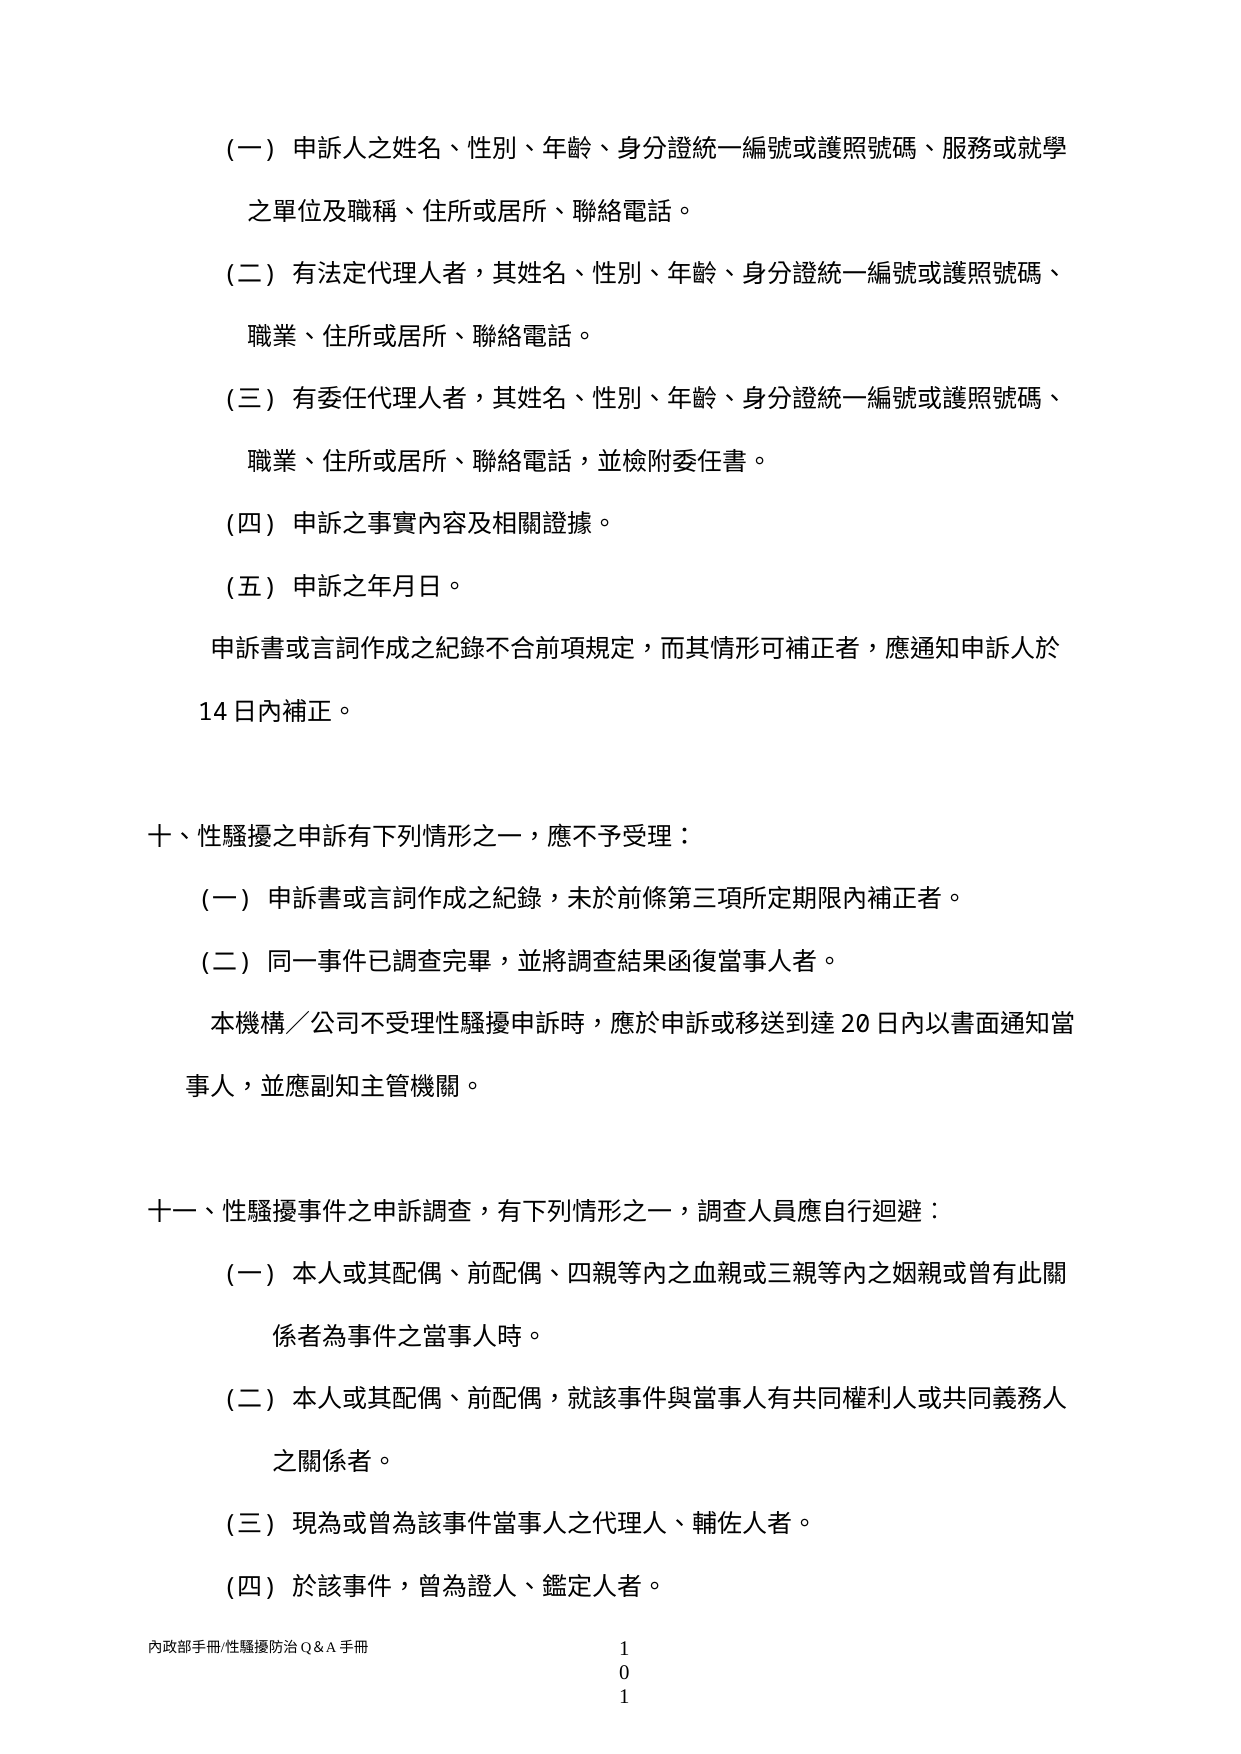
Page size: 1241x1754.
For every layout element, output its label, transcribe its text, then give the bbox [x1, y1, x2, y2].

text (二) 同一事件已調查完畢，並將調查結果函復當事人者。 [148, 918, 1092, 980]
text 本機構／公司不受理性騷擾申訴時，應於申訴或移送到達20日內以書面通知當事人，並應副知主管機關。 [148, 980, 1092, 1105]
text (三) 有委任代理人者，其姓名、性別、年齡、身分證統一編號或護照號碼、職業、住所或居所、聯絡電話，並檢附委任書。 [148, 355, 1092, 480]
text (二) 有法定代理人者，其姓名、性別、年齡、身分證統一編號或護照號碼、職業、住所或居所、聯絡電話。 [148, 230, 1092, 355]
text (四) 於該事件，曾為證人、鑑定人者。 [148, 1543, 1092, 1605]
text (四) 申訴之事實內容及相關證據。 [148, 480, 1092, 543]
text 十、性騷擾之申訴有下列情形之一，應不予受理： [148, 793, 1092, 855]
text 申訴書或言詞作成之紀錄不合前項規定，而其情形可補正者，應通知申訴人於14日內補正。 [148, 605, 1092, 730]
text 十一、性騷擾事件之申訴調查，有下列情形之一，調查人員應自行迴避︰ [148, 1168, 1092, 1230]
text (五) 申訴之年月日。 [148, 543, 1092, 605]
text (一) 申訴書或言詞作成之紀錄，未於前條第三項所定期限內補正者。 [148, 855, 1092, 918]
text (二) 本人或其配偶、前配偶，就該事件與當事人有共同權利人或共同義務人之關係者。 [148, 1355, 1092, 1480]
text (三) 現為或曾為該事件當事人之代理人、輔佐人者。 [148, 1480, 1092, 1543]
text (一) 本人或其配偶、前配偶、四親等內之血親或三親等內之姻親或曾有此關係者為事件之當事人時。 [148, 1230, 1092, 1355]
text (一) 申訴人之姓名、性別、年齡、身分證統一編號或護照號碼、服務或就學之單位及職稱、住所或居所、聯絡電話。 [148, 105, 1092, 230]
